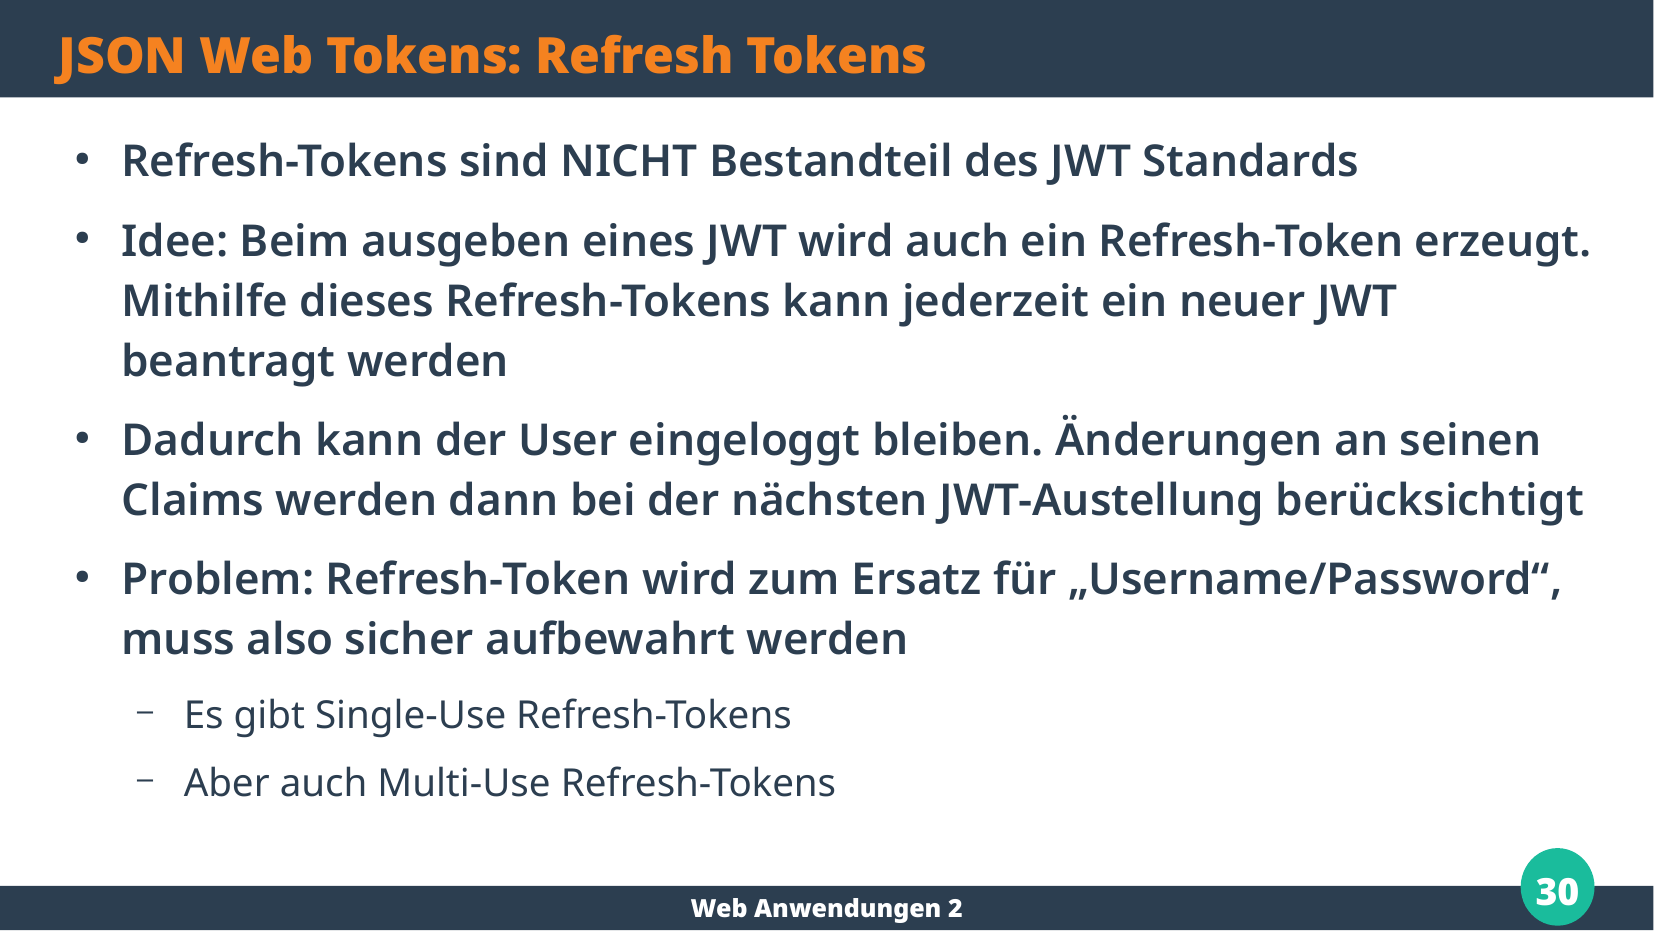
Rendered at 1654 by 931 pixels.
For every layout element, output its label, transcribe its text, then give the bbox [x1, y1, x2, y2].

title JSON Web Tokens: Refresh Tokens [59, 8, 1595, 89]
list Refresh-Tokens sind NICHT Bestandteil des JWT Standards Idee: Beim ausgeben eines JWT wird auch ein Refresh-Token erzeugt. Mithilfe dieses Refresh-Tokens kann jederzeit ein neuer JWT beantragt werden Dadurch kann der User eingeloggt bleiben. Änderungen an seinen Claims werden dann bei der nächsten JWT-Austellung berücksichtigt Problem: Refresh-Token wird zum Ersatz für „Username/Password“, muss also sicher aufbewahrt werden Es gibt Single-Use Refresh-Tokens Aber auch Multi-Use Refresh-Tokens [59, 129, 1595, 864]
